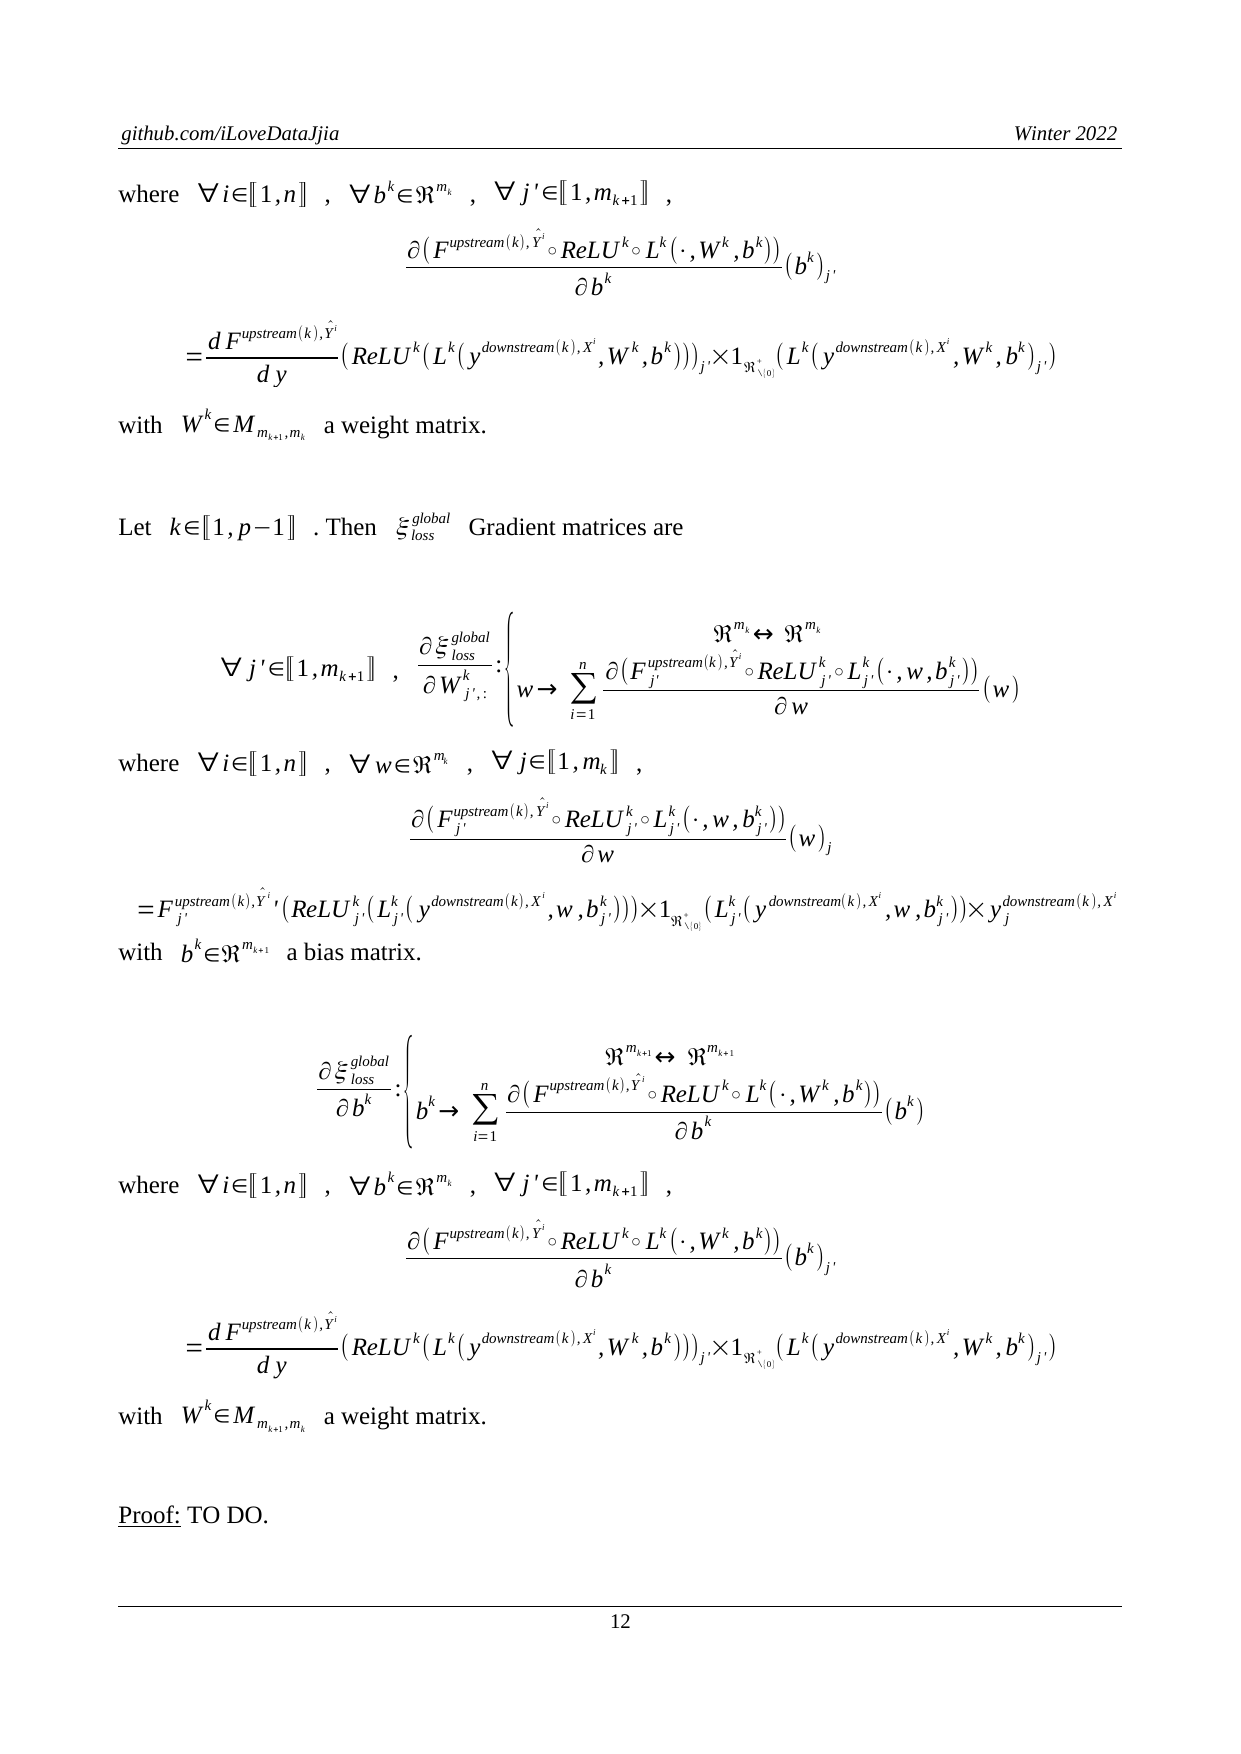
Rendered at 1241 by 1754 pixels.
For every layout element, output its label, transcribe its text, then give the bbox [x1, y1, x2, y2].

text Let. ThenGradient matrices are [118, 509, 1122, 544]
text Proof: TO DO. [118, 1501, 1122, 1529]
text witha weight matrix. [118, 406, 1122, 443]
text where,,, [118, 178, 1122, 209]
text where,,, [118, 747, 1122, 779]
text witha weight matrix. [118, 1397, 1122, 1434]
text , [118, 611, 1122, 728]
text where,,, [118, 1169, 1122, 1201]
text witha bias matrix. [118, 887, 1122, 968]
